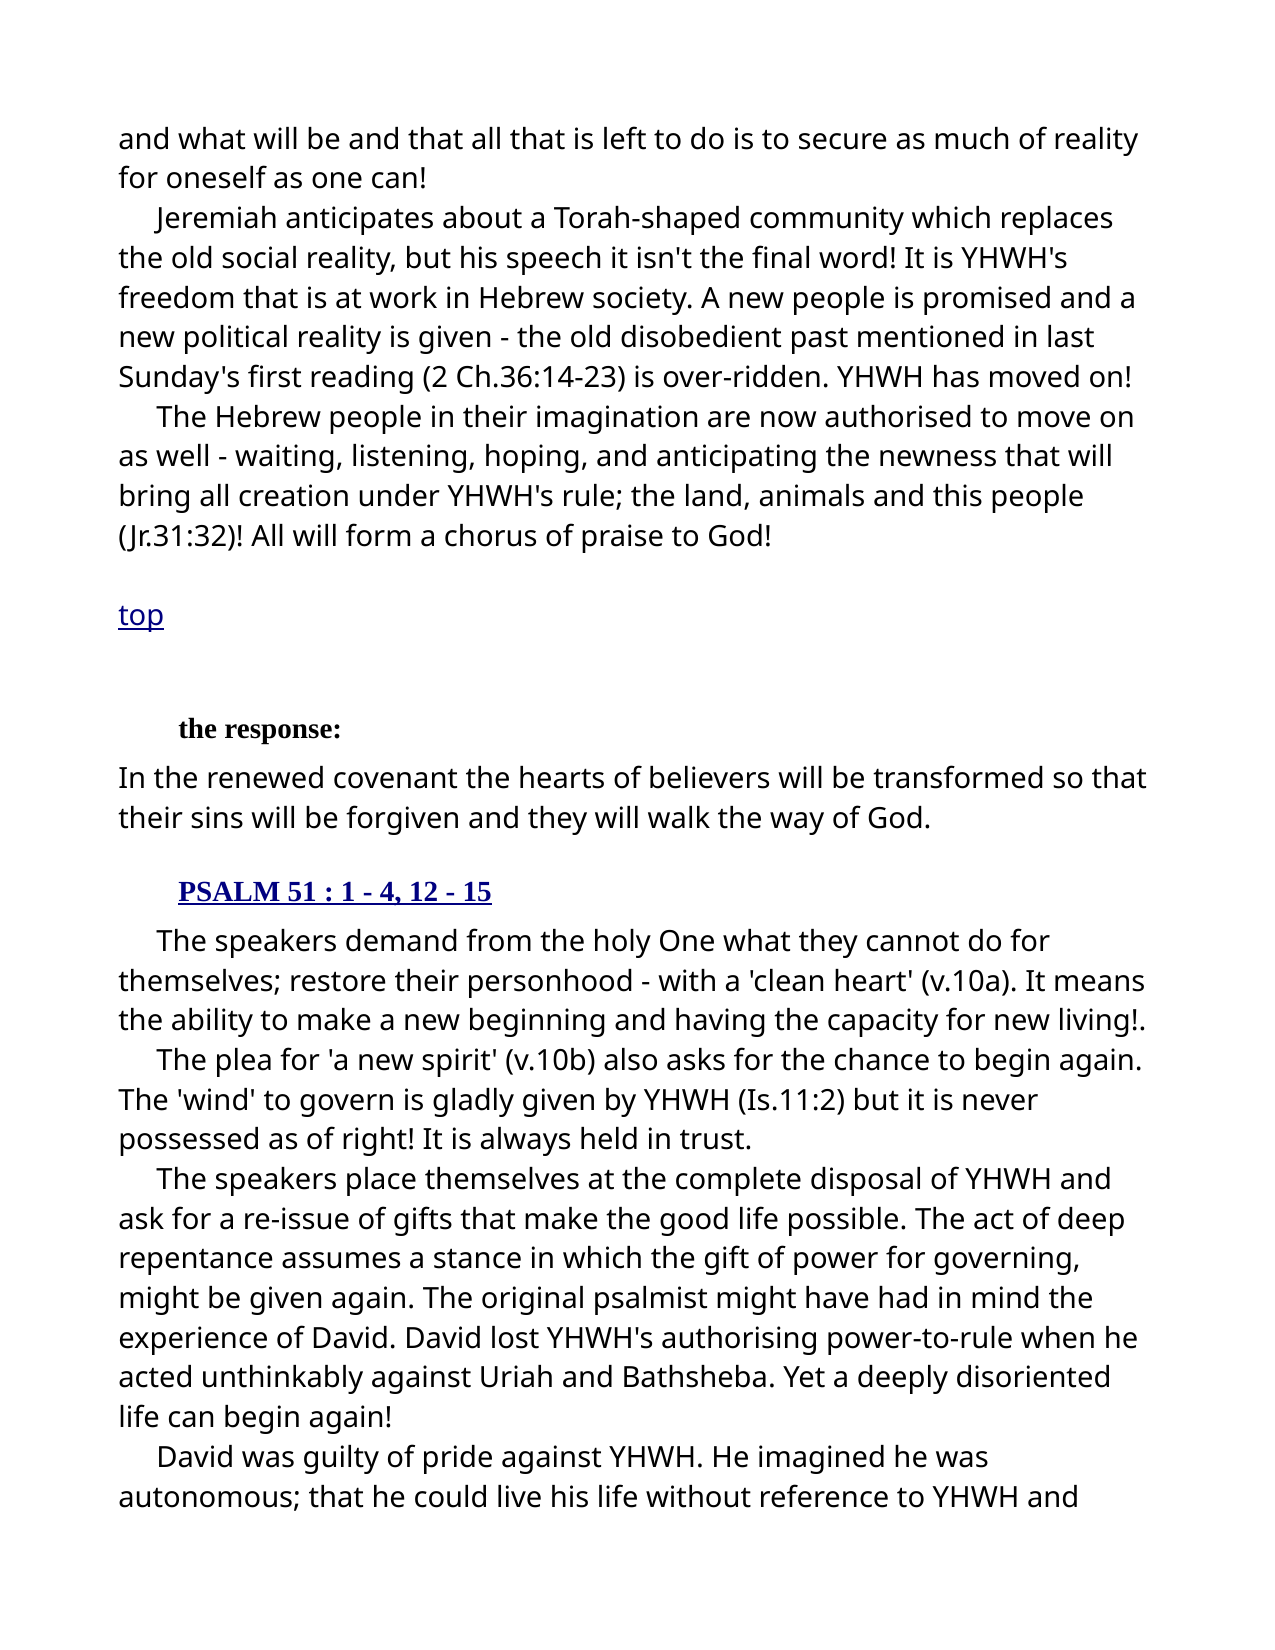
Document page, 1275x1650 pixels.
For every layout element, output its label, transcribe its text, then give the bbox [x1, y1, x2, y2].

text In the renewed covenant the hearts of believers will be transformed so that their sins will be forgiven and they will walk the way of God. [118, 757, 1157, 837]
subtitle the response: [118, 711, 1157, 745]
text and what will be and that all that is left to do is to secure as much of reality for oneself as one can! Jeremiah anticipates about a Torah-shaped community which replaces the old social reality, but his speech it isn't the final word! It is YHWH's freedom that is at work in Hebrew society. A new people is promised and a new political reality is given - the old disobedient past mentioned in last Sunday's first reading (2 Ch.36:14-23) is over-ridden. YHWH has moved on! The Hebrew people in their imagination are now authorised to move on as well - waiting, listening, hoping, and anticipating the newness that will bring all creation under YHWH's rule; the land, animals and this people (Jr.31:32)! All will form a chorus of praise to God! top [118, 118, 1157, 634]
text The speakers demand from the holy One what they cannot do for themselves; restore their personhood - with a 'clean heart' (v.10a). It means the ability to make a new beginning and having the capacity for new living!. The plea for 'a new spirit' (v.10b) also asks for the chance to begin again. The 'wind' to govern is gladly given by YHWH (Is.11:2) but it is never possessed as of right! It is always held in trust. The speakers place themselves at the complete disposal of YHWH and ask for a re-issue of gifts that make the good life possible. The act of deep repentance assumes a stance in which the gift of power for governing, might be given again. The original psalmist might have had in mind the experience of David. David lost YHWH's authorising power-to-rule when he acted unthinkably against Uriah and Bathsheba. Yet a deeply disoriented life can begin again! David was guilty of pride against YHWH. He imagined he was autonomous; that he could live his life without reference to YHWH and [118, 920, 1157, 1516]
subtitle PSALM 51 : 1 - 4, 12 - 15 [118, 874, 1157, 908]
